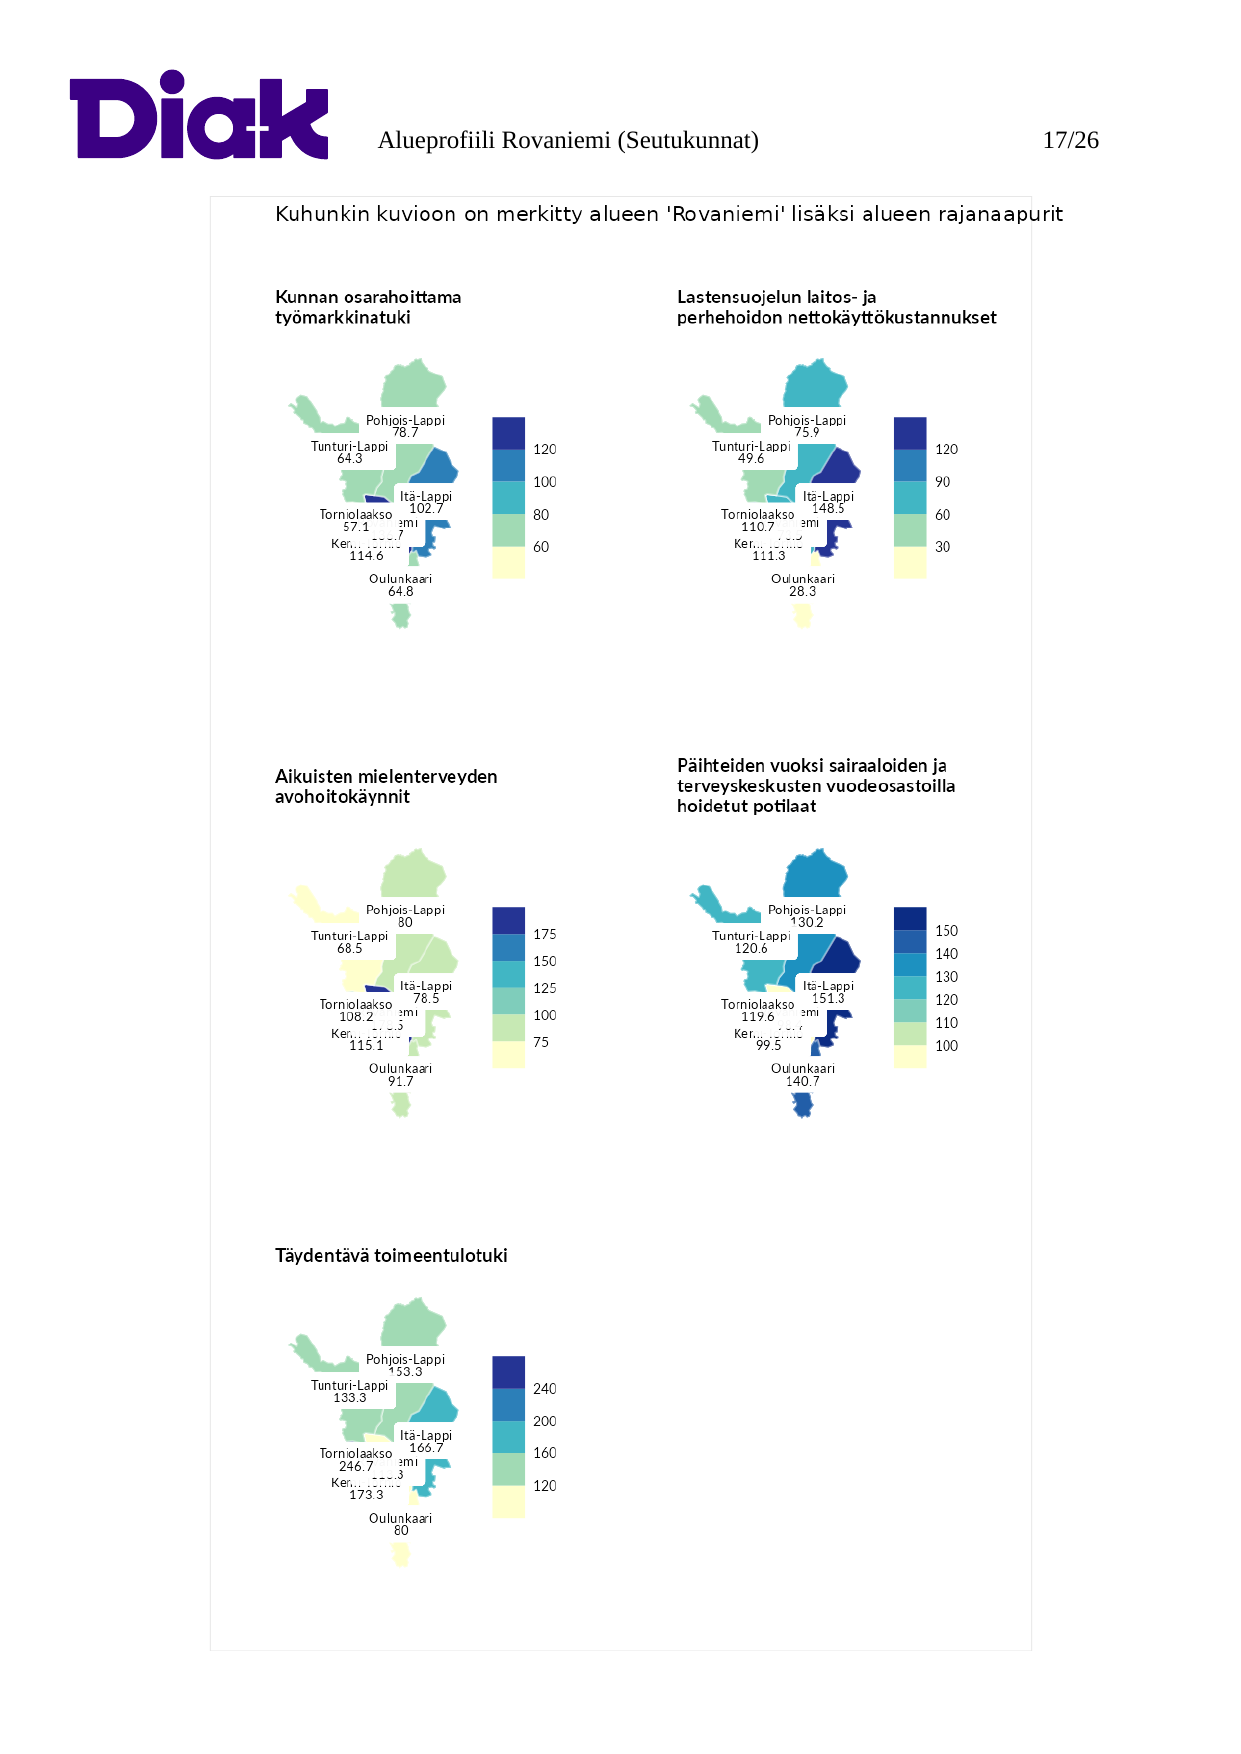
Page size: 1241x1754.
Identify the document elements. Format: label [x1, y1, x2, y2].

picture [61, 196, 1179, 1651]
